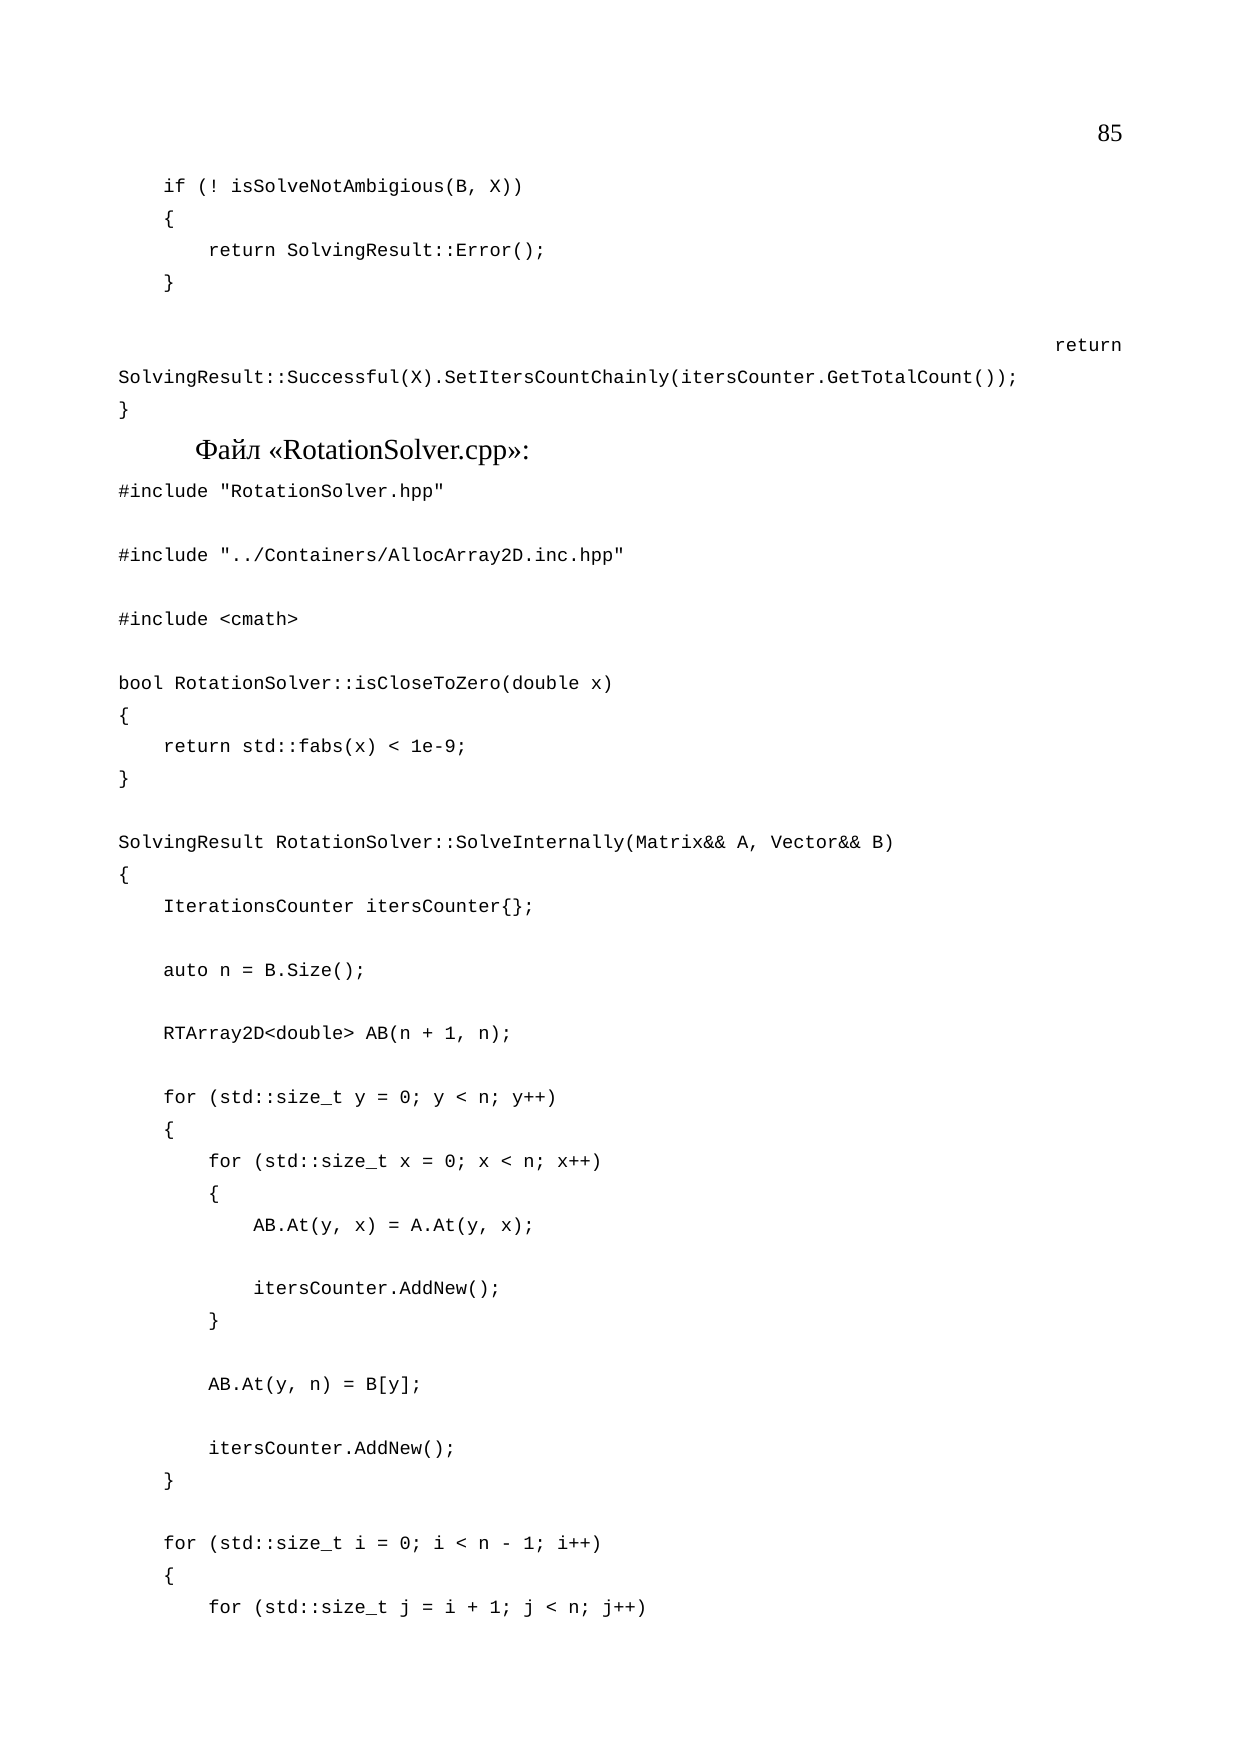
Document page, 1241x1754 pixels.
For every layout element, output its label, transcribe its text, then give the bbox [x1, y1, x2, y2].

text } [118, 1311, 1122, 1332]
text AB.At(y, x) = A.At(y, x); [118, 1215, 1122, 1237]
text AB.At(y, n) = B[y]; [118, 1375, 1122, 1396]
text #include <cmath> [118, 610, 1122, 631]
text auto n = B.Size(); [118, 960, 1122, 982]
text { [118, 1120, 1122, 1141]
text itersCounter.AddNew(); [118, 1438, 1122, 1460]
text bool RotationSolver::isCloseToZero(double x) [118, 673, 1122, 695]
text } [118, 272, 1122, 294]
text IterationsCounter itersCounter{}; [118, 897, 1122, 918]
text } [118, 769, 1122, 790]
text return std::fabs(x) < 1e-9; [118, 737, 1122, 758]
text } [118, 1470, 1122, 1492]
text } [118, 400, 1122, 421]
text itersCounter.AddNew(); [118, 1279, 1122, 1300]
text #include "../Containers/AllocArray2D.inc.hpp" [118, 546, 1122, 567]
text SolvingResult RotationSolver::SolveInternally(Matrix&& A, Vector&& B) [118, 833, 1122, 854]
text RTArray2D<double> AB(n + 1, n); [118, 1024, 1122, 1045]
text #include "RotationSolver.hpp" [118, 482, 1122, 503]
text for (std::size_t j = i + 1; j < n; j++) [118, 1598, 1122, 1619]
text { [118, 1183, 1122, 1205]
text return SolvingResult::Successful(X).SetItersCountChainly(itersCounter.GetTotalCount()); [118, 336, 1122, 389]
text for (std::size_t x = 0; x < n; x++) [118, 1152, 1122, 1173]
text { [118, 1566, 1122, 1587]
text if (! isSolveNotAmbigious(B, X)) [118, 177, 1122, 198]
text for (std::size_t i = 0; i < n - 1; i++) [118, 1534, 1122, 1555]
text Файл «RotationSolver.cpp»: [118, 432, 1122, 465]
text for (std::size_t y = 0; y < n; y++) [118, 1088, 1122, 1109]
text { [118, 209, 1122, 230]
text { [118, 705, 1122, 727]
text { [118, 865, 1122, 886]
text return SolvingResult::Error(); [118, 241, 1122, 262]
